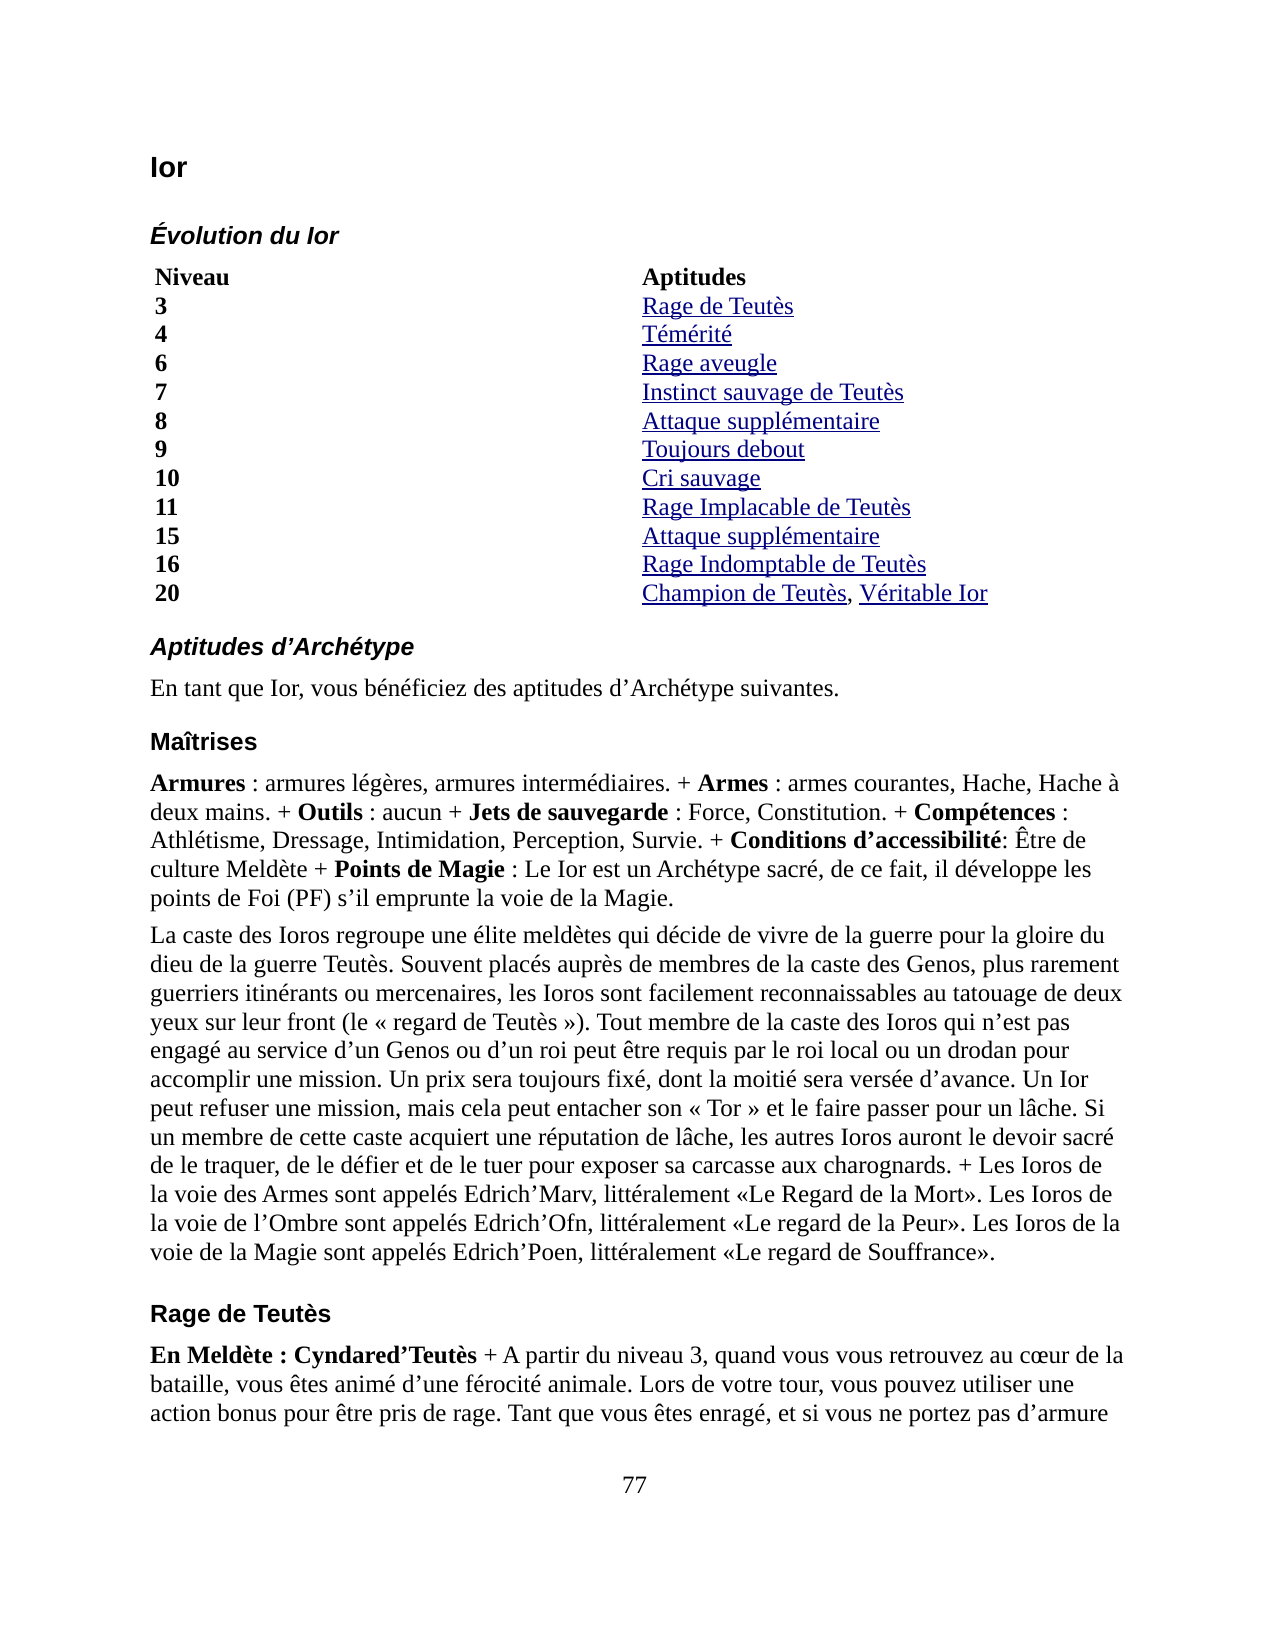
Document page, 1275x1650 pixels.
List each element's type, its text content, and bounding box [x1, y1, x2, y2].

table_cell 8 [150, 406, 637, 434]
table_cell Attaque supplémentaire [638, 521, 1125, 549]
table_header Aptitudes [638, 262, 1125, 291]
table_cell Champion de Teutès, Véritable Ior [638, 578, 1125, 607]
text En tant que Ior, vous bénéficiez des aptitudes d’Archétype suivantes. [150, 673, 1125, 702]
table_cell Rage Implacable de Teutès [638, 492, 1125, 521]
table_header Niveau [150, 262, 637, 291]
table_cell 11 [150, 492, 637, 521]
table_cell 9 [150, 435, 637, 463]
table_cell 16 [150, 550, 637, 578]
subtitle Aptitudes d’Archétype [150, 632, 1125, 661]
subtitle Rage de Teutès [150, 1299, 1125, 1328]
text En Meldète : Cyndared’Teutès + A partir du niveau 3, quand vous vous retrouvez au cœur de la bataille, vous êtes animé d’une férocité animale. Lors de votre tour, vous pouvez utiliser une action bonus pour être pris de rage. Tant que vous êtes enragé, et si vous ne portez pas d’armure [150, 1341, 1125, 1427]
subtitle Ior [150, 150, 1125, 183]
table_cell Toujours debout [638, 435, 1125, 463]
table_cell 3 [150, 291, 637, 319]
table_cell 20 [150, 578, 637, 607]
table_cell Rage aveugle [638, 348, 1125, 377]
subtitle Maîtrises [150, 727, 1125, 755]
table_cell 10 [150, 463, 637, 492]
table_cell Témérité [638, 320, 1125, 348]
table_cell Instinct sauvage de Teutès [638, 377, 1125, 406]
text La caste des Ioros regroupe une élite meldètes qui décide de vivre de la guerre pour la gloire du dieu de la guerre Teutès. Souvent placés auprès de membres de la caste des Genos, plus rarement guerriers itinérants ou mercenaires, les Ioros sont facilement reconnaissables au tatouage de deux yeux sur leur front (le « regard de Teutès »). Tout membre de la caste des Ioros qui n’est pas engagé au service d’un Genos ou d’un roi peut être requis par le roi local ou un drodan pour accomplir une mission. Un prix sera toujours fixé, dont la moitié sera versée d’avance. Un Ior peut refuser une mission, mais cela peut entacher son « Tor » et le faire passer pour un lâche. Si un membre de cette caste acquiert une réputation de lâche, les autres Ioros auront le devoir sacré de le traquer, de le défier et de le tuer pour exposer sa carcasse aux charognards. + Les Ioros de la voie des Armes sont appelés Edrich’Marv, littéralement «Le Regard de la Mort». Les Ioros de la voie de l’Ombre sont appelés Edrich’Ofn, littéralement «Le regard de la Peur». Les Ioros de la voie de la Magie sont appelés Edrich’Poen, littéralement «Le regard de Souffrance». [150, 921, 1125, 1266]
table_cell 6 [150, 348, 637, 377]
subtitle Évolution du Ior [150, 221, 1125, 249]
table_cell Cri sauvage [638, 463, 1125, 492]
table_cell 4 [150, 320, 637, 348]
table_cell Rage Indomptable de Teutès [638, 550, 1125, 578]
text Armures : armures légères, armures intermédiaires. + Armes : armes courantes, Hache, Hache à deux mains. + Outils : aucun + Jets de sauvegarde : Force, Constitution. + Compétences : Athlétisme, Dressage, Intimidation, Perception, Survie. + Conditions d’accessibilité: Être de culture Meldète + Points de Magie : Le Ior est un Archétype sacré, de ce fait, il développe les points de Foi (PF) s’il emprunte la voie de la Magie. [150, 768, 1125, 912]
table_cell Attaque supplémentaire [638, 406, 1125, 434]
table_cell 15 [150, 521, 637, 549]
table_cell 7 [150, 377, 637, 406]
table_cell Rage de Teutès [638, 291, 1125, 319]
